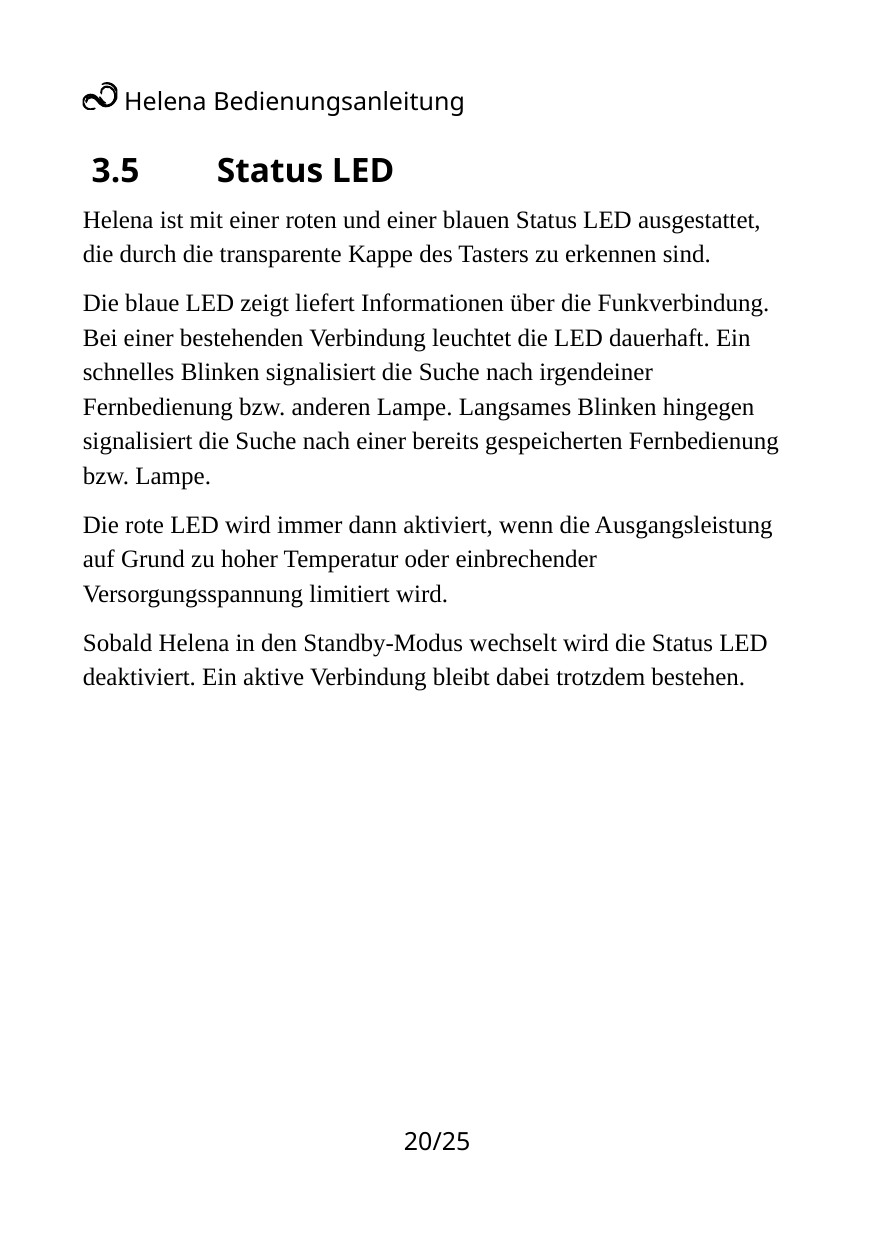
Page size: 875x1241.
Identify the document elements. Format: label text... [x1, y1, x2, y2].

text Die blaue LED zeigt liefert Informationen über die Funkverbindung. Bei einer bestehenden Verbindung leuchtet die LED dauerhaft. Ein schnelles Blinken signalisiert die Suche nach irgendeiner Fernbedienung bzw. anderen Lampe. Langsames Blinken hingegen signalisiert die Suche nach einer bereits gespeicherten Fernbedienung bzw. Lampe. [83, 288, 791, 489]
text Helena ist mit einer roten und einer blauen Status LED ausgestattet, die durch die transparente Kappe des Tasters zu erkennen sind. [83, 205, 791, 268]
subtitle Status LED [83, 147, 791, 192]
text Sobald Helena in den Standby-Modus wechselt wird die Status LED deaktiviert. Ein aktive Verbindung bleibt dabei trotzdem bestehen. [83, 628, 791, 691]
text Die rote LED wird immer dann aktiviert, wenn die Ausgangsleistung auf Grund zu hoher Temperatur oder einbrechender Versorgungsspannung limitiert wird. [83, 510, 791, 608]
